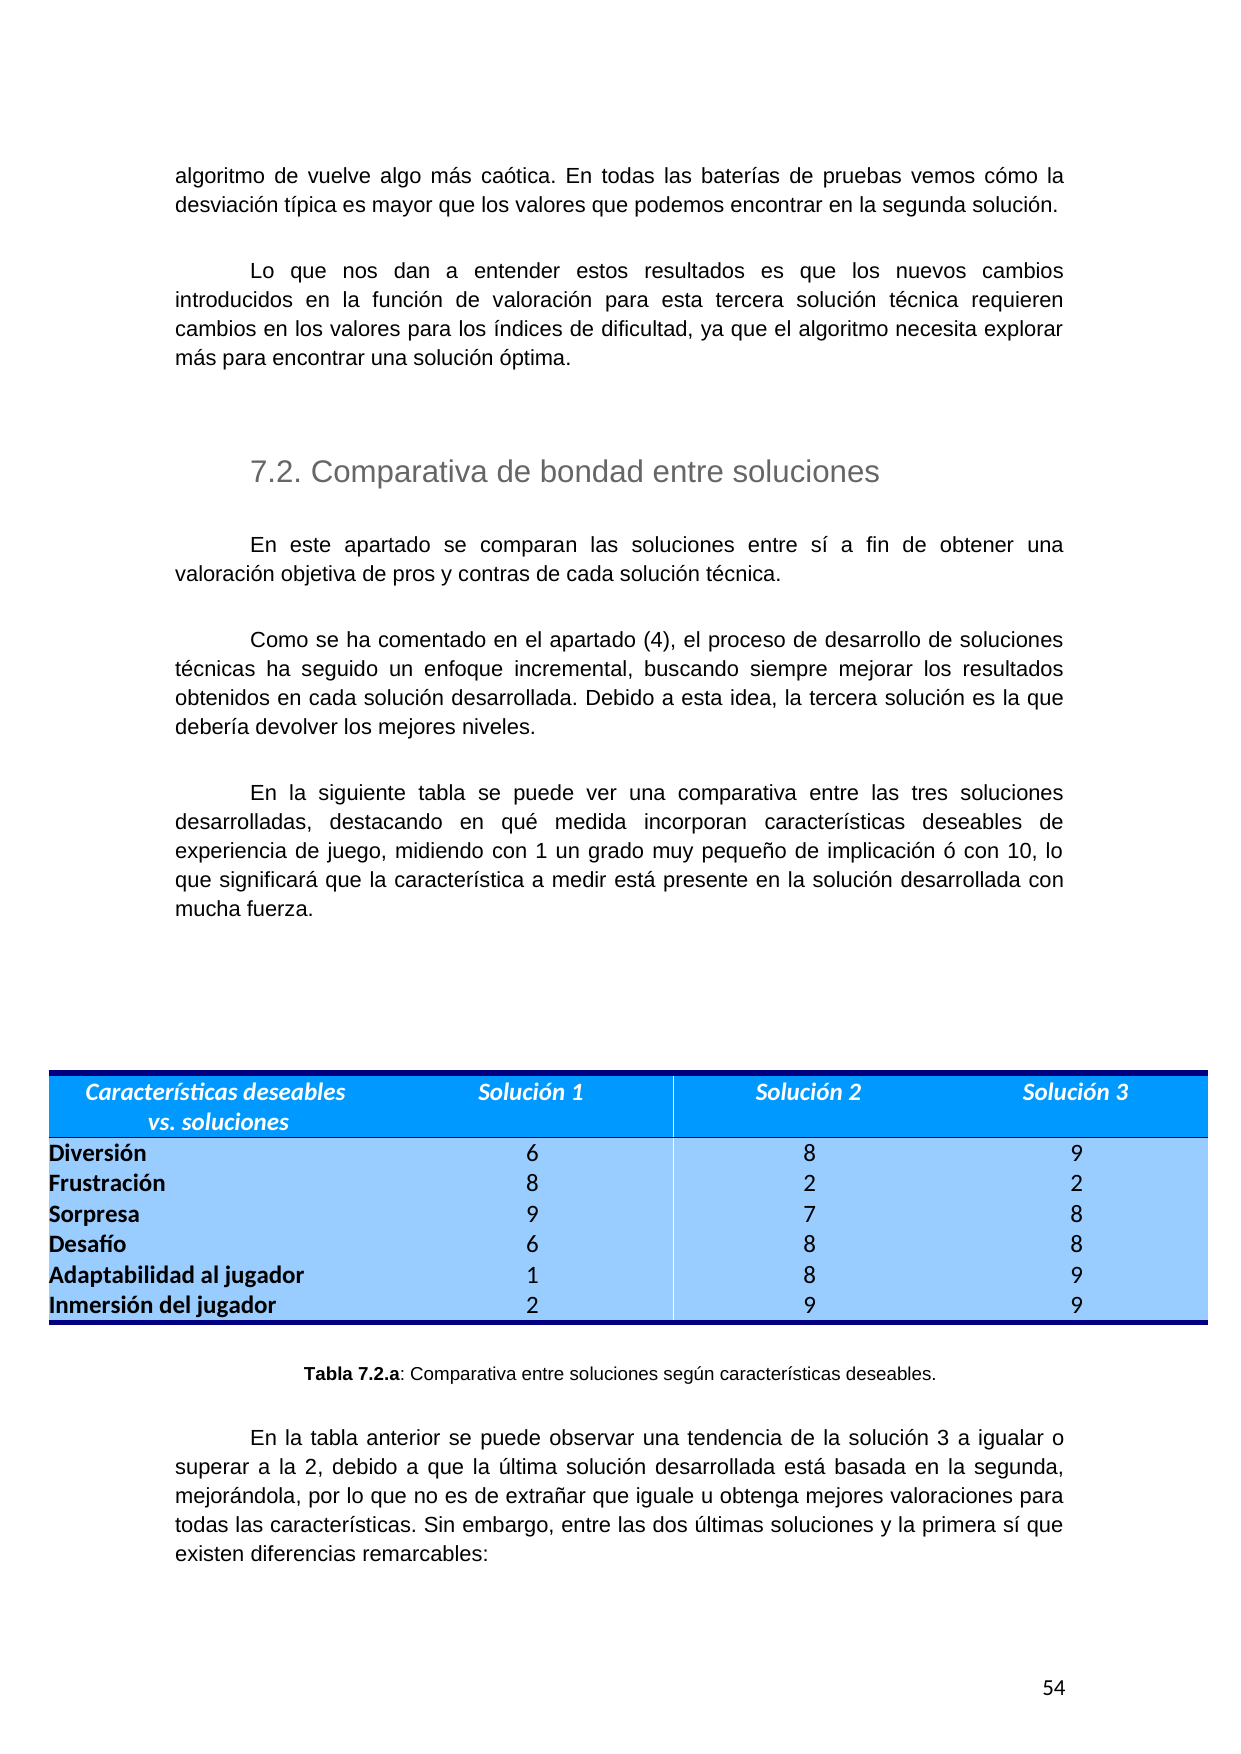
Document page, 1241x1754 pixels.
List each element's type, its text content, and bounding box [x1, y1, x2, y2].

table_cell 1 [391, 1259, 673, 1289]
table_header Solución 3 [945, 1076, 1208, 1137]
text En la siguiente tabla se puede ver una comparativa entre las tres soluciones desarrolladas, destacando en qué medida incorporan características deseables de experiencia de juego, midiendo con 1 un grado muy pequeño de implicación ó con 10, lo que significará que la característica a medir está presente en la solución desarrollada con mucha fuerza. [175, 780, 1065, 921]
table_cell 7 [674, 1198, 945, 1228]
text En la tabla anterior se puede observar una tendencia de la solución 3 a igualar o superar a la 2, debido a que la última solución desarrollada está basada en la segunda, mejorándola, por lo que no es de extrañar que iguale u obtenga mejores valoraciones para todas las características. Sin embargo, entre las dos últimas soluciones y la primera sí que existen diferencias remarcables: [175, 1425, 1065, 1566]
table_cell Sorpresa [49, 1198, 391, 1228]
table_cell 2 [674, 1167, 945, 1198]
table_cell 8 [674, 1259, 945, 1289]
table_cell 6 [391, 1138, 673, 1167]
table_cell 2 [391, 1289, 673, 1320]
table_cell Adaptabilidad al jugador [49, 1259, 391, 1289]
text Lo que nos dan a entender estos resultados es que los nuevos cambios introducidos en la función de valoración para esta tercera solución técnica requieren cambios en los valores para los índices de dificultad, ya que el algoritmo necesita explorar más para encontrar una solución óptima. [175, 258, 1065, 370]
table_cell 8 [945, 1228, 1208, 1259]
table_header Solución 1 [391, 1076, 673, 1137]
table_header Características deseables vs. soluciones [49, 1076, 391, 1137]
text algoritmo de vuelve algo más caótica. En todas las baterías de pruebas vemos cómo la desviación típica es mayor que los valores que podemos encontrar en la segunda solución. [175, 162, 1065, 217]
text Tabla 7.2.a: Comparativa entre soluciones según características deseables. [175, 1363, 1065, 1384]
table_cell 2 [945, 1167, 1208, 1198]
text 7.2. Comparativa de bondad entre soluciones [175, 453, 1065, 489]
table_cell 8 [674, 1138, 945, 1167]
table_cell Frustración [49, 1167, 391, 1198]
table_cell Desafío [49, 1228, 391, 1259]
table_cell Diversión [49, 1138, 391, 1167]
table_cell Inmersión del jugador [49, 1289, 391, 1320]
text Como se ha comentado en el apartado (4), el proceso de desarrollo de soluciones técnicas ha seguido un enfoque incremental, buscando siempre mejorar los resultados obtenidos en cada solución desarrollada. Debido a esta idea, la tercera solución es la que debería devolver los mejores niveles. [175, 627, 1065, 739]
table_cell 9 [945, 1259, 1208, 1289]
table_cell 8 [391, 1167, 673, 1198]
text En este apartado se comparan las soluciones entre sí a fin de obtener una valoración objetiva de pros y contras de cada solución técnica. [175, 531, 1065, 586]
table_cell 8 [945, 1198, 1208, 1228]
table_cell 9 [945, 1138, 1208, 1167]
table_cell 9 [945, 1289, 1208, 1320]
table_cell 9 [391, 1198, 673, 1228]
table_header Solución 2 [674, 1076, 945, 1137]
table_cell 9 [674, 1289, 945, 1320]
table_cell 6 [391, 1228, 673, 1259]
table_cell 8 [674, 1228, 945, 1259]
